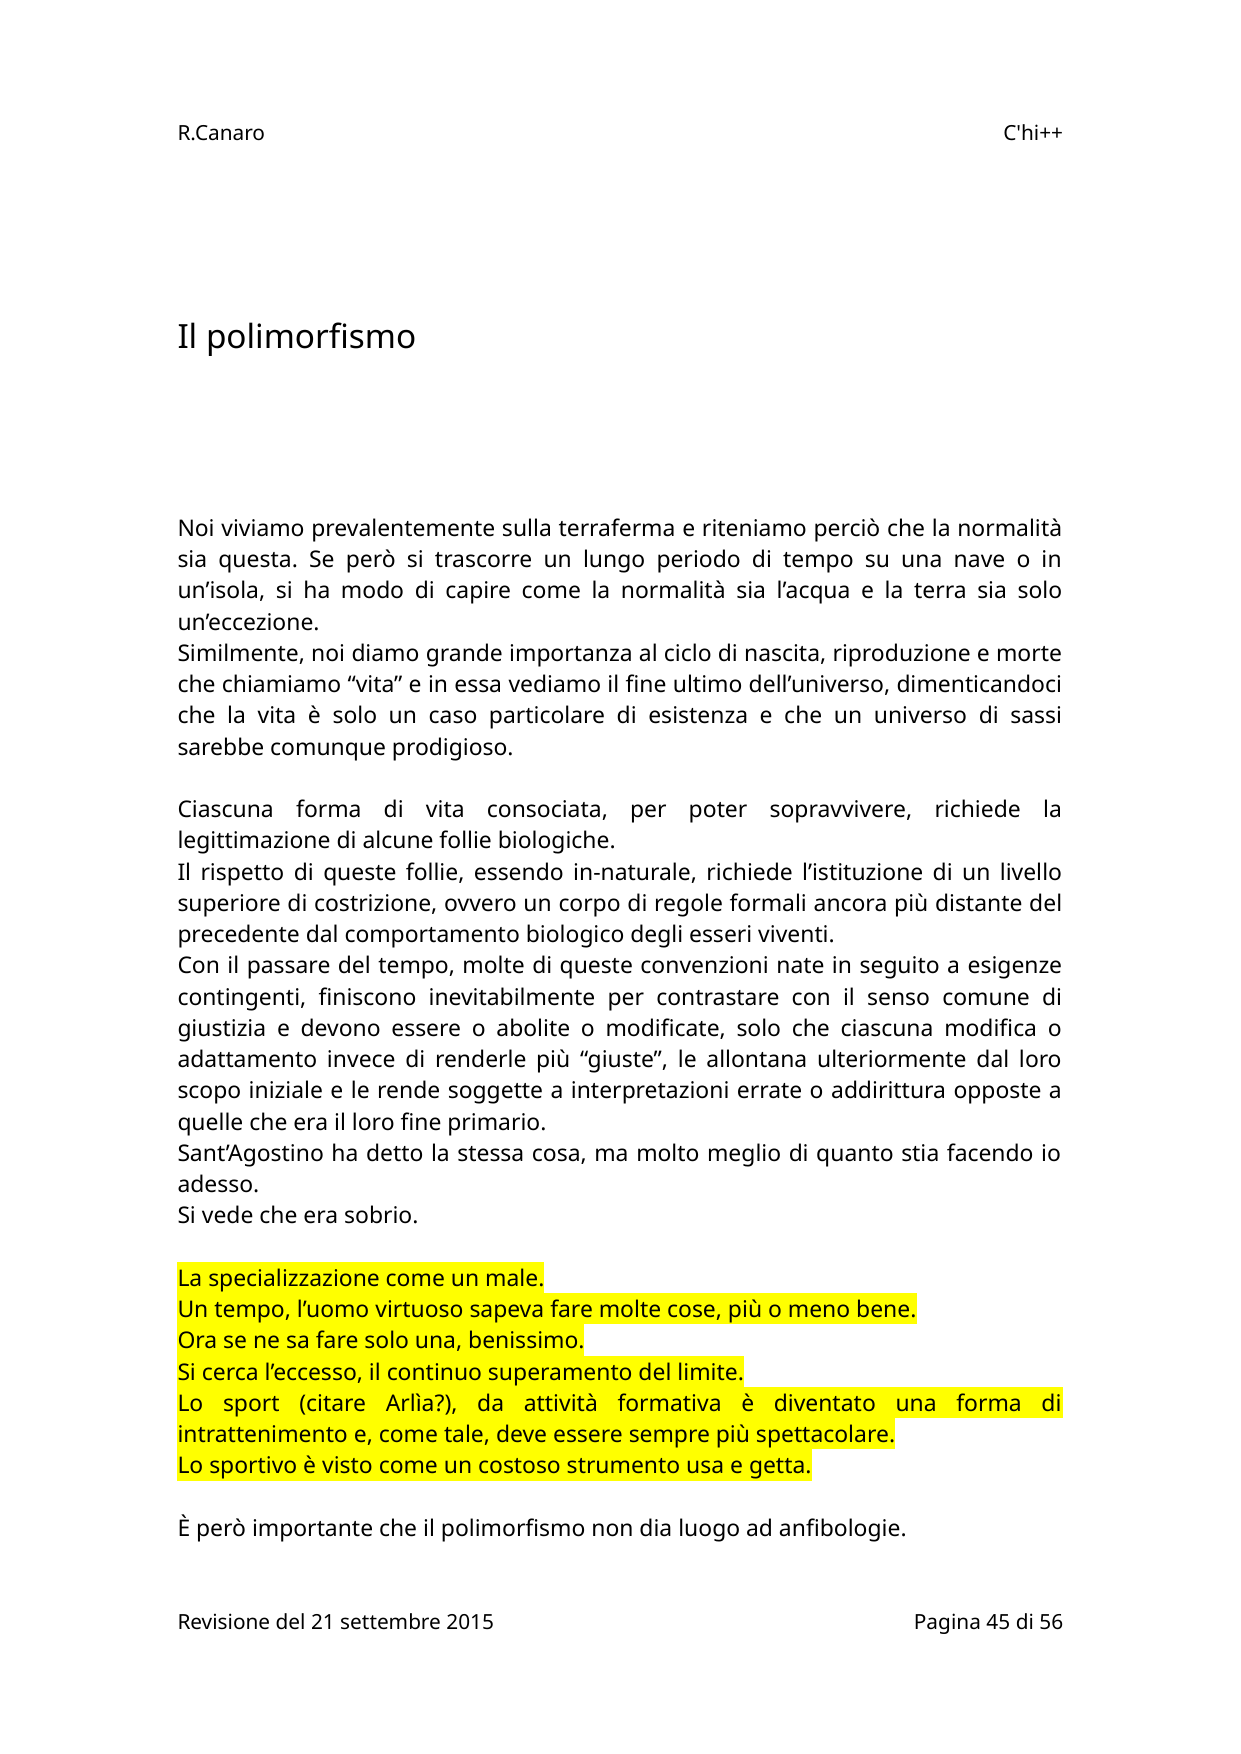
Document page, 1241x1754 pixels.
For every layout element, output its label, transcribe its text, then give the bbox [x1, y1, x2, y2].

text Ciascuna forma di vita consociata, per poter sopravvivere, richiede la legittimazione di alcune follie biologiche. [177, 793, 1063, 856]
text Ora se ne sa fare solo una, benissimo. [177, 1324, 1063, 1356]
text Con il passare del tempo, molte di queste convenzioni nate in seguito a esigenze contingenti, finiscono inevitabilmente per contrastare con il senso comune di giustizia e devono essere o abolite o modificate, solo che ciascuna modifica o adattamento invece di renderle più “giuste”, le allontana ulteriormente dal loro scopo iniziale e le rende soggette a interpretazioni errate o addirittura opposte a quelle che era il loro fine primario. [177, 949, 1063, 1137]
text Similmente, noi diamo grande importanza al ciclo di nascita, riproduzione e morte che chiamiamo “vita” e in essa vediamo il fine ultimo dell’universo, dimenticandoci che la vita è solo un caso particolare di esistenza e che un universo di sassi sarebbe comunque prodigioso. [177, 637, 1063, 762]
text Il rispetto di queste follie, essendo in-naturale, richiede l’istituzione di un livello superiore di costrizione, ovvero un corpo di regole formali ancora più distante del precedente dal comportamento biologico degli esseri viventi. [177, 856, 1063, 949]
text Sant’Agostino ha detto la stessa cosa, ma molto meglio di quanto stia facendo io adesso. [177, 1137, 1063, 1199]
subtitle Il polimorfismo [177, 313, 1063, 358]
text Noi viviamo prevalentemente sulla terraferma e riteniamo perciò che la normalità sia questa. Se però si trascorre un lungo periodo di tempo su una nave o in un’isola, si ha modo di capire come la normalità sia l’acqua e la terra sia solo un’eccezione. [177, 512, 1063, 637]
text Lo sportivo è visto come un costoso strumento usa e getta. [177, 1449, 1063, 1481]
text Si vede che era sobrio. [177, 1199, 1063, 1231]
text Lo sport (citare Arlìa?), da attività formativa è diventato una forma di intrattenimento e, come tale, deve essere sempre più spettacolare. [177, 1387, 1063, 1449]
text Si cerca l’eccesso, il continuo superamento del limite. [177, 1356, 1063, 1387]
text Un tempo, l’uomo virtuoso sapeva fare molte cose, più o meno bene. [177, 1293, 1063, 1324]
text È però importante che il polimorfismo non dia luogo ad anfibologie. [177, 1512, 1063, 1543]
text La specializzazione come un male. [177, 1262, 1063, 1293]
